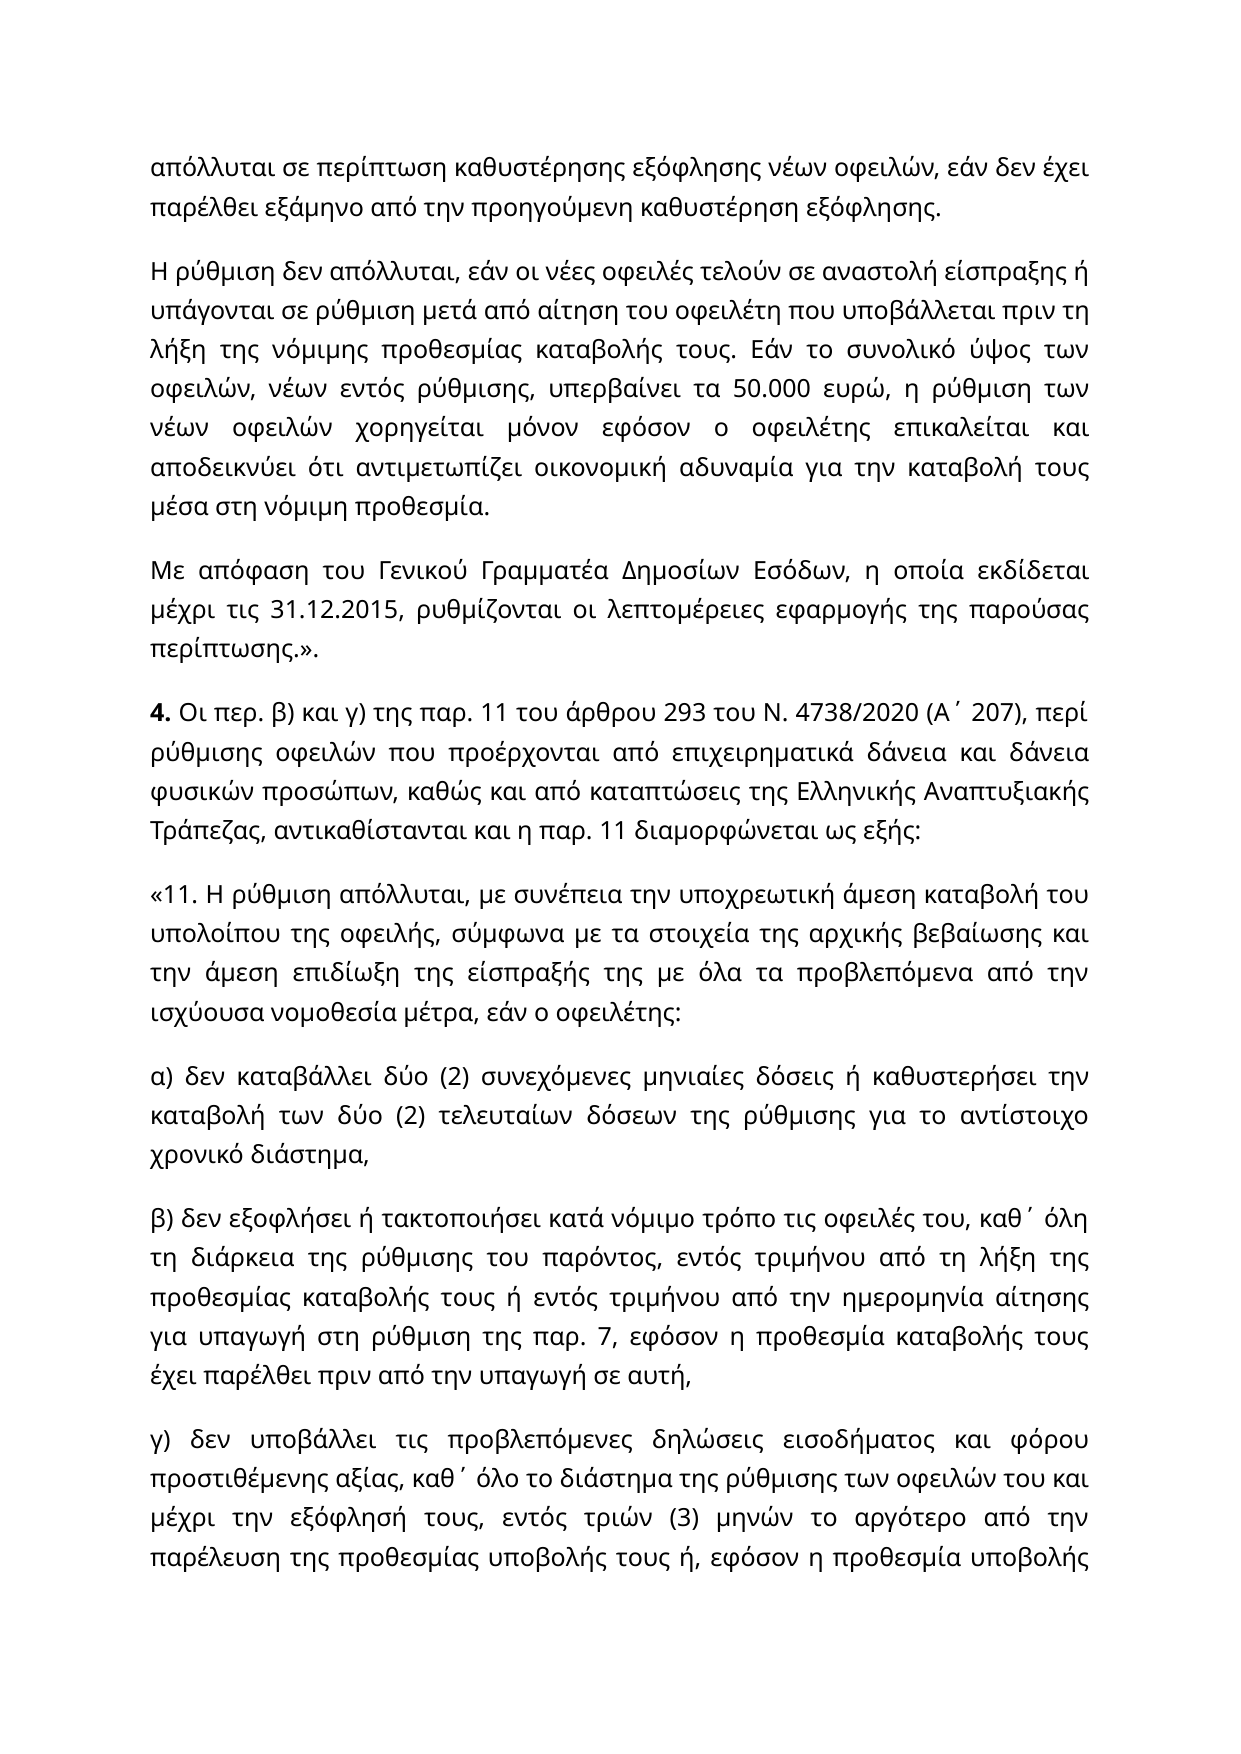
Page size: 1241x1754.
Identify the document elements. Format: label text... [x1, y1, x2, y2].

text απόλλυται σε περίπτωση καθυστέρησης εξόφλησης νέων οφειλών, εάν δεν έχει παρέλθει εξάμηνο από την προηγούμενη καθυστέρηση εξόφλησης. [150, 150, 1090, 223]
text Με απόφαση του Γενικού Γραμματέα Δημοσίων Εσόδων, η οποία εκδίδεται μέχρι τις 31.12.2015, ρυθμίζονται οι λεπτομέρειες εφαρμογής της παρούσας περίπτωσης.». [150, 552, 1090, 665]
text β) δεν εξοφλήσει ή τακτοποιήσει κατά νόμιμο τρόπο τις οφειλές του, καθ΄ όλη τη διάρκεια της ρύθμισης του παρόντος, εντός τριμήνου από τη λήξη της προθεσμίας καταβολής τους ή εντός τριμήνου από την ημερομηνία αίτησης για υπαγωγή στη ρύθμιση της παρ. 7, εφόσον η προθεσμία καταβολής τους έχει παρέλθει πριν από την υπαγωγή σε αυτή, [150, 1201, 1090, 1392]
text «11. Η ρύθμιση απόλλυται, με συνέπεια την υποχρεωτική άμεση καταβολή του υπολοίπου της οφειλής, σύμφωνα με τα στοιχεία της αρχικής βεβαίωσης και την άμεση επιδίωξη της είσπραξής της με όλα τα προβλεπόμενα από την ισχύουσα νομοθεσία μέτρα, εάν ο οφειλέτης: [150, 877, 1090, 1028]
text γ) δεν υποβάλλει τις προβλεπόμενες δηλώσεις εισοδήματος και φόρου προστιθέμενης αξίας, καθ΄ όλο το διάστημα της ρύθμισης των οφειλών του και μέχρι την εξόφλησή τους, εντός τριών (3) μηνών το αργότερο από την παρέλευση της προθεσμίας υποβολής τους ή, εφόσον η προθεσμία υποβολής [150, 1422, 1090, 1573]
text α) δεν καταβάλλει δύο (2) συνεχόμενες μηνιαίες δόσεις ή καθυστερήσει την καταβολή των δύο (2) τελευταίων δόσεων της ρύθμισης για το αντίστοιχο χρονικό διάστημα, [150, 1058, 1090, 1171]
text Η ρύθμιση δεν απόλλυται, εάν οι νέες οφειλές τελούν σε αναστολή είσπραξης ή υπάγονται σε ρύθμιση μετά από αίτηση του οφειλέτη που υποβάλλεται πριν τη λήξη της νόμιμης προθεσμίας καταβολής τους. Εάν το συνολικό ύψος των οφειλών, νέων εντός ρύθμισης, υπερβαίνει τα 50.000 ευρώ, η ρύθμιση των νέων οφειλών χορηγείται μόνον εφόσον ο οφειλέτης επικαλείται και αποδεικνύει ότι αντιμετωπίζει οικονομική αδυναμία για την καταβολή τους μέσα στη νόμιμη προθεσμία. [150, 253, 1090, 522]
text 4. Οι περ. β) και γ) της παρ. 11 του άρθρου 293 του Ν. 4738/2020 (Α΄ 207), περί ρύθμισης οφειλών που προέρχονται από επιχειρηματικά δάνεια και δάνεια φυσικών προσώπων, καθώς και από καταπτώσεις της Ελληνικής Αναπτυξιακής Τράπεζας, αντικαθίστανται και η παρ. 11 διαμορφώνεται ως εξής: [150, 695, 1090, 847]
